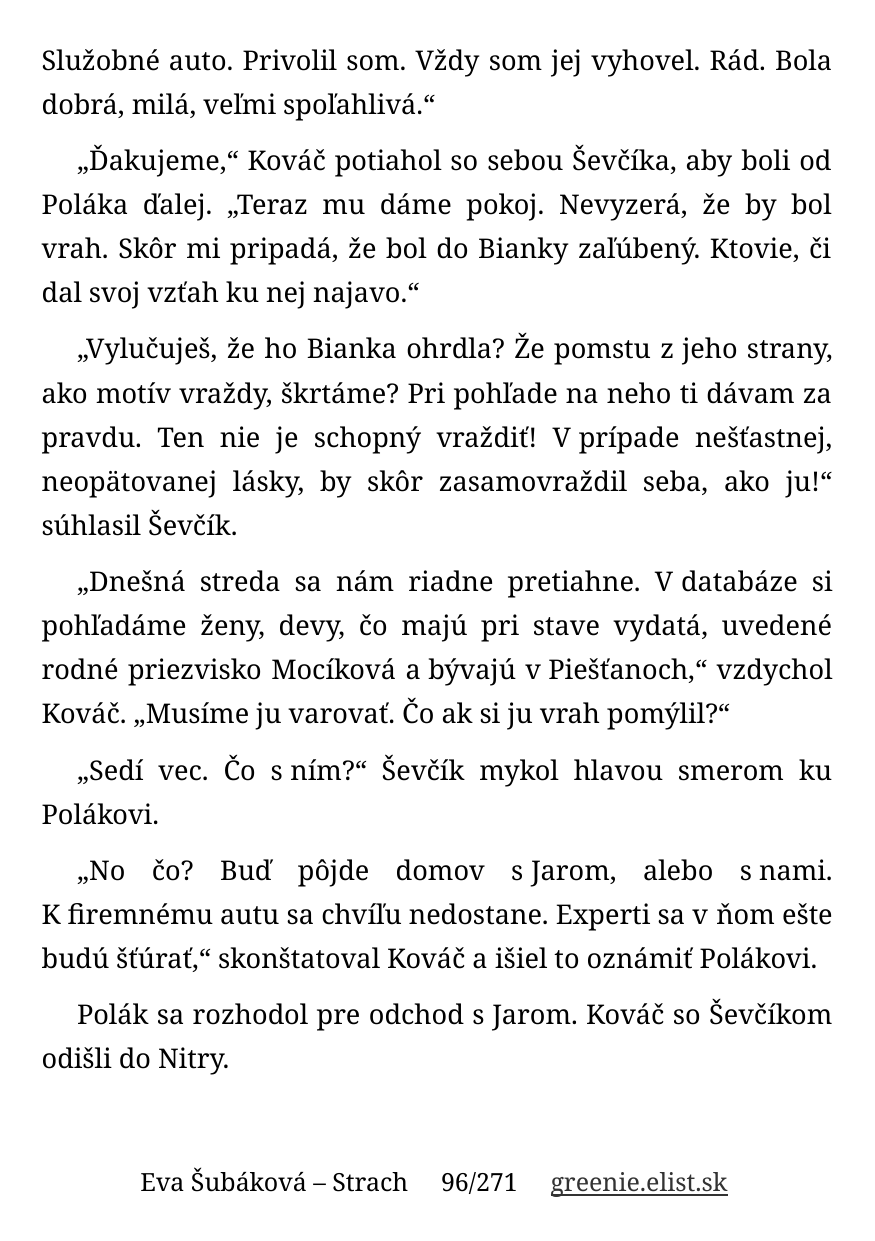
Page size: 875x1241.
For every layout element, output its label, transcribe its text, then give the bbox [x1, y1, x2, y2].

text „Sedí vec. Čo s ním?“ Ševčík mykol hlavou smerom ku Polákovi. [41, 751, 833, 832]
text „Vylučuješ, že ho Bianka ohrdla? Že pomstu z jeho strany, ako motív vraždy, škrtáme? Pri pohľade na neho ti dávam za pravdu. Ten nie je schopný vraždiť! V prípade nešťastnej, neopätovanej lásky, by skôr zasamovraždil seba, ako ju!“ súhlasil Ševčík. [41, 330, 833, 543]
text „No čo? Buď pôjde domov s Jarom, alebo s nami. K firemnému autu sa chvíľu nedostane. Experti sa v ňom ešte budú šťúrať,“ skonštatoval Kováč a išiel to oznámiť Polákovi. [41, 851, 833, 976]
text „Dnešná streda sa nám riadne pretiahne. V databáze si pohľadáme ženy, devy, čo majú pri stave vydatá, uvedené rodné priezvisko Mocíková a bývajú v Piešťanoch,“ vzdychol Kováč. „Musíme ju varovať. Čo ak si ju vrah pomýlil?“ [41, 562, 833, 732]
text Služobné auto. Privolil som. Vždy som jej vyhovel. Rád. Bola dobrá, milá, veľmi spoľahlivá.“ [41, 41, 833, 122]
text „Ďakujeme,“ Kováč potiahol so sebou Ševčíka, aby boli od Poláka ďalej. „Teraz mu dáme pokoj. Nevyzerá, že by bol vrah. Skôr mi pripadá, že bol do Bianky zaľúbený. Ktovie, či dal svoj vzťah ku nej najavo.“ [41, 141, 833, 311]
text Polák sa rozhodol pre odchod s Jarom. Kováč so Ševčíkom odišli do Nitry. [41, 995, 833, 1076]
